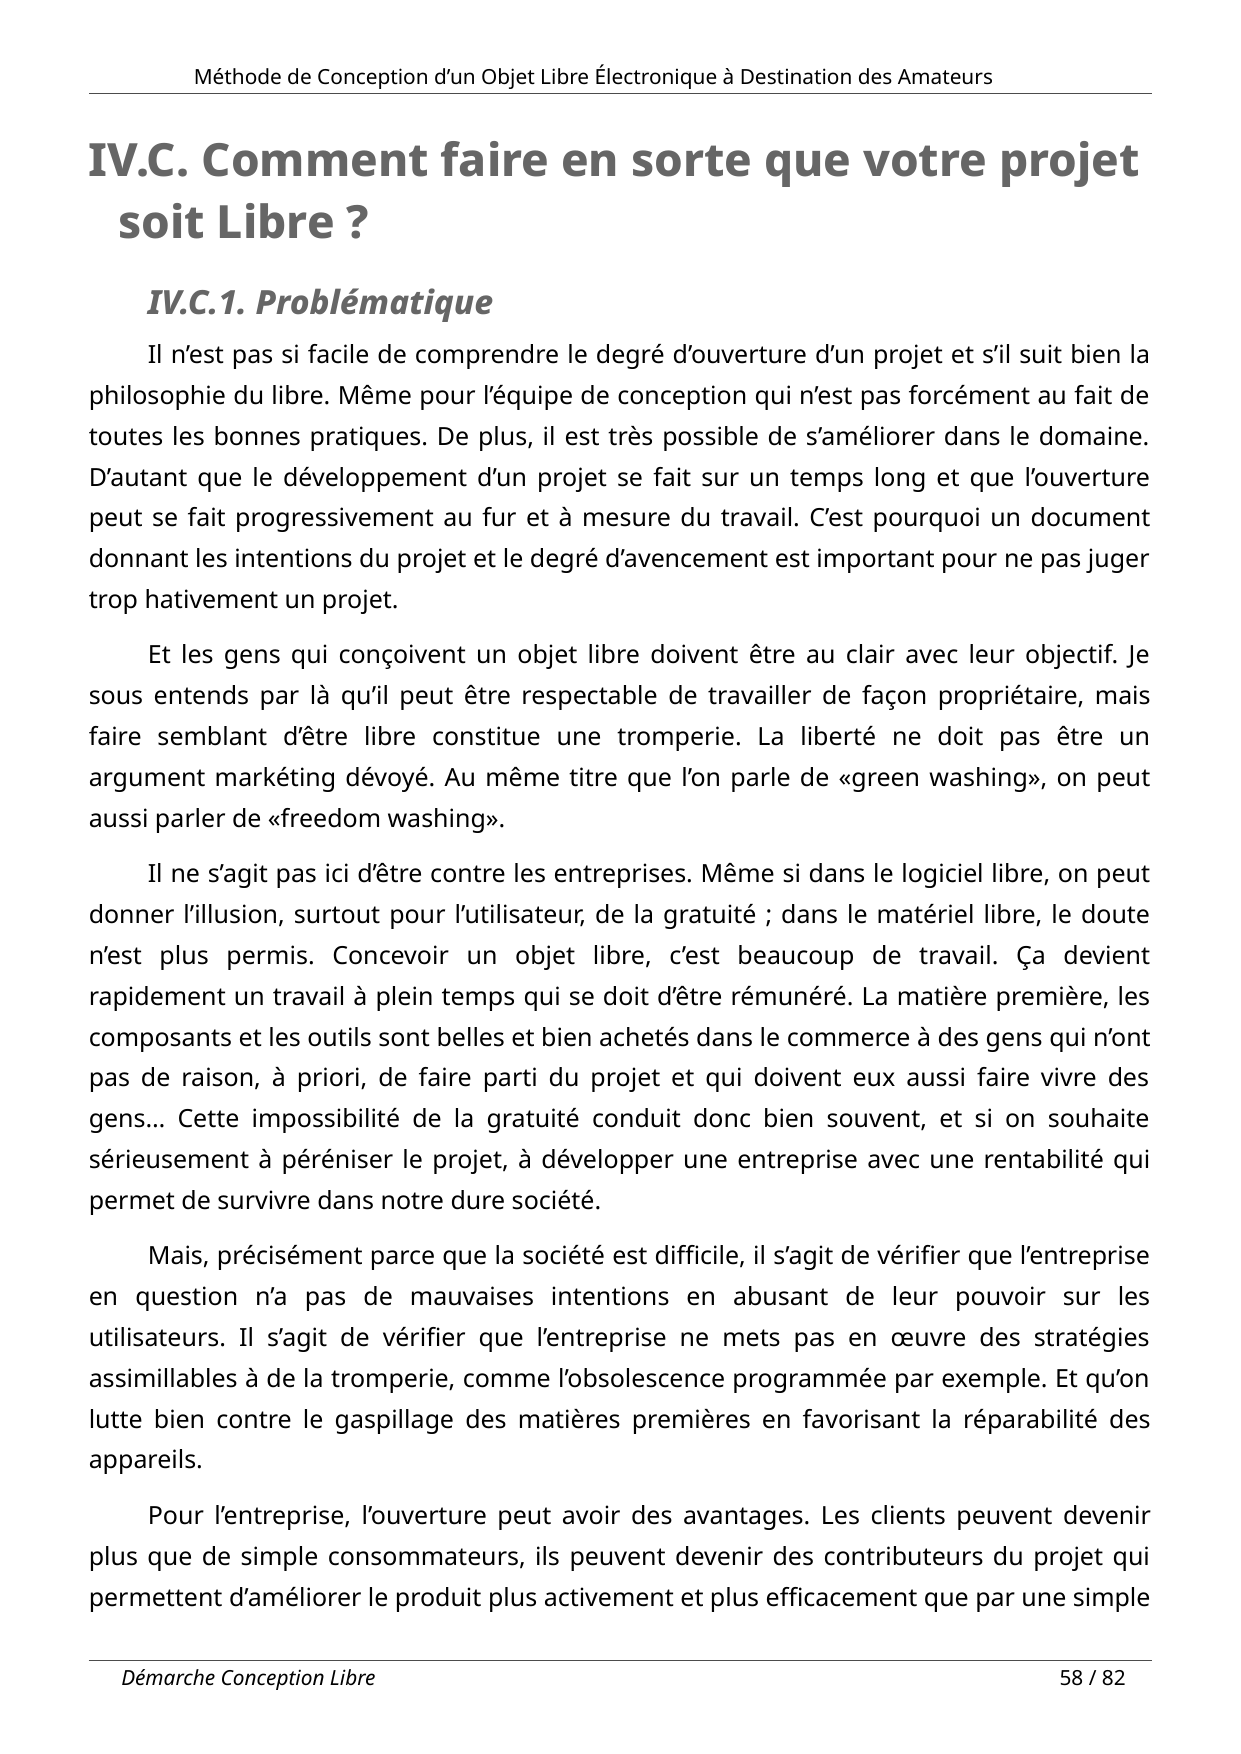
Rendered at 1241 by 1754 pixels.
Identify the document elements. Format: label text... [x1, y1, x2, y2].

text Il ne s’agit pas ici d’être contre les entreprises. Même si dans le logiciel libre, on peut donner l’illusion, surtout pour l’utilisateur, de la gratuité ; dans le matériel libre, le doute n’est plus permis. Concevoir un objet libre, c’est beaucoup de travail. Ça devient rapidement un travail à plein temps qui se doit d’être rémunéré. La matière première, les composants et les outils sont belles et bien achetés dans le commerce à des gens qui n’ont pas de raison, à priori, de faire parti du projet et qui doivent eux aussi faire vivre des gens… Cette impossibilité de la gratuité conduit donc bien souvent, et si on souhaite sérieusement à péréniser le projet, à développer une entreprise avec une rentabilité qui permet de survivre dans notre dure société. [88, 856, 1152, 1217]
subtitle Problématique [148, 279, 1152, 324]
text Mais, précisément parce que la société est difficile, il s’agit de vérifier que l’entreprise en question n’a pas de mauvaises intentions en abusant de leur pouvoir sur les utilisateurs. Il s’agit de vérifier que l’entreprise ne mets pas en œuvre des stratégies assimillables à de la tromperie, comme l’obsolescence programmée par exemple. Et qu’on lutte bien contre le gaspillage des matières premières en favorisant la réparabilité des appareils. [88, 1238, 1152, 1476]
text Il n’est pas si facile de comprendre le degré d’ouverture d’un projet et s’il suit bien la philosophie du libre. Même pour l’équipe de conception qui n’est pas forcément au fait de toutes les bonnes pratiques. De plus, il est très possible de s’améliorer dans le domaine. D’autant que le développement d’un projet se fait sur un temps long et que l’ouverture peut se fait progressivement au fur et à mesure du travail. C’est pourquoi un document donnant les intentions du projet et le degré d’avencement est important pour ne pas juger trop hativement un projet. [88, 337, 1152, 616]
subtitle Comment faire en sorte que votre projet soit Libre ? [88, 127, 1152, 252]
text Et les gens qui conçoivent un objet libre doivent être au clair avec leur objectif. Je sous entends par là qu’il peut être respectable de travailler de façon propriétaire, mais faire semblant d’être libre constitue une tromperie. La liberté ne doit pas être un argument markéting dévoyé. Au même titre que l’on parle de «green washing», on peut aussi parler de «freedom washing». [88, 637, 1152, 834]
text Pour l’entreprise, l’ouverture peut avoir des avantages. Les clients peuvent devenir plus que de simple consommateurs, ils peuvent devenir des contributeurs du projet qui permettent d’améliorer le produit plus activement et plus efficacement que par une simple [88, 1498, 1152, 1613]
